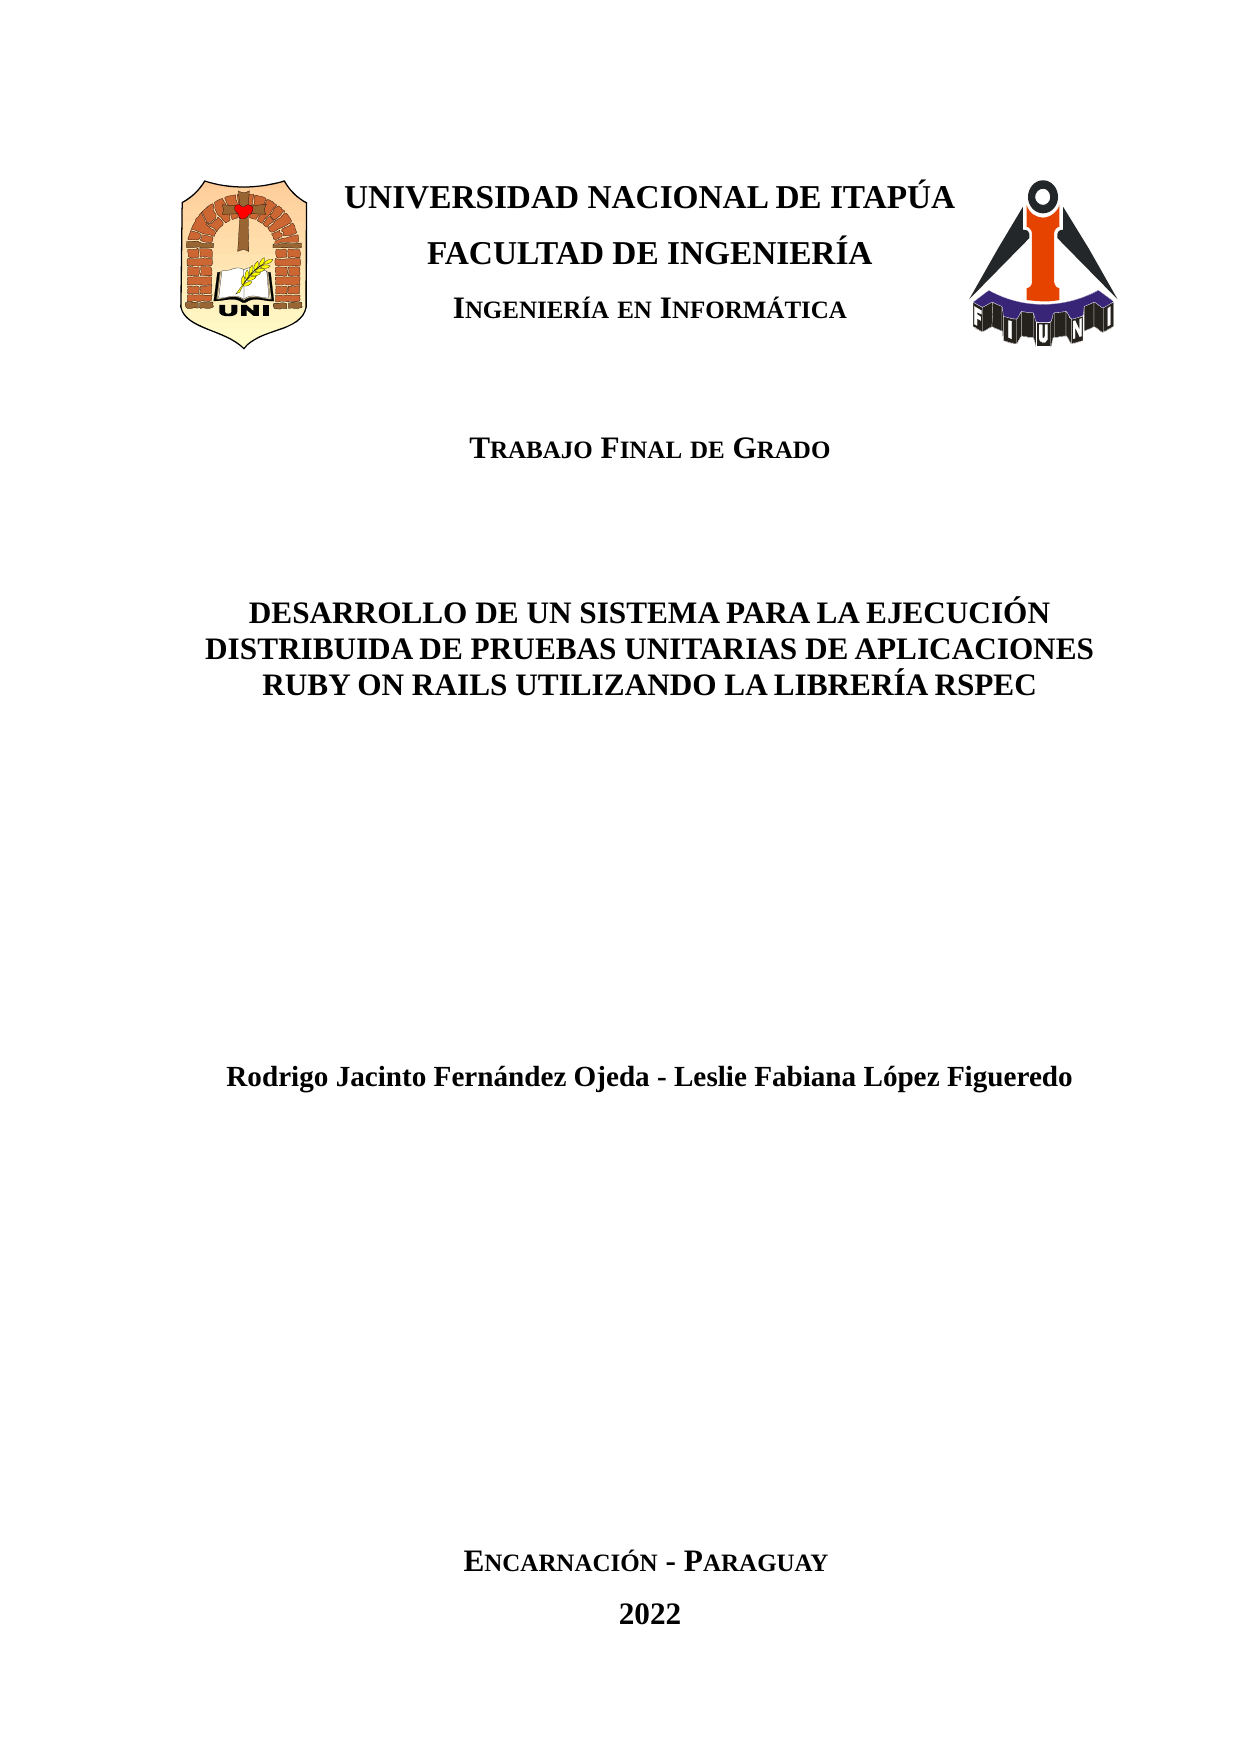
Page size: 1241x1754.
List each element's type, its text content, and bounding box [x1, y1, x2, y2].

text Trabajo Final de Grado [177, 429, 1122, 465]
text [998, 233, 1031, 272]
text UNIVERSIDAD NACIONAL DE ITAPÚA [177, 177, 1122, 216]
text [177, 289, 194, 325]
text Desarrollo de un Sistema para la ejecución distribuida de pruebas unitarias de aplicaciones Ruby on Rails utilizando la librería Rspec [177, 594, 1122, 702]
text [1080, 233, 1122, 272]
text Rodrigo Jacinto Fernández Ojeda - Leslie Fabiana López Figueredo [177, 1059, 1122, 1093]
text [1055, 233, 1089, 272]
text 2022 [177, 1596, 1122, 1631]
text FACULTAD DE INGENIERÍA [307, 233, 1006, 272]
text Ingeniería en Informática [294, 289, 1122, 325]
text Encarnación - Paraguay [177, 1542, 1122, 1578]
